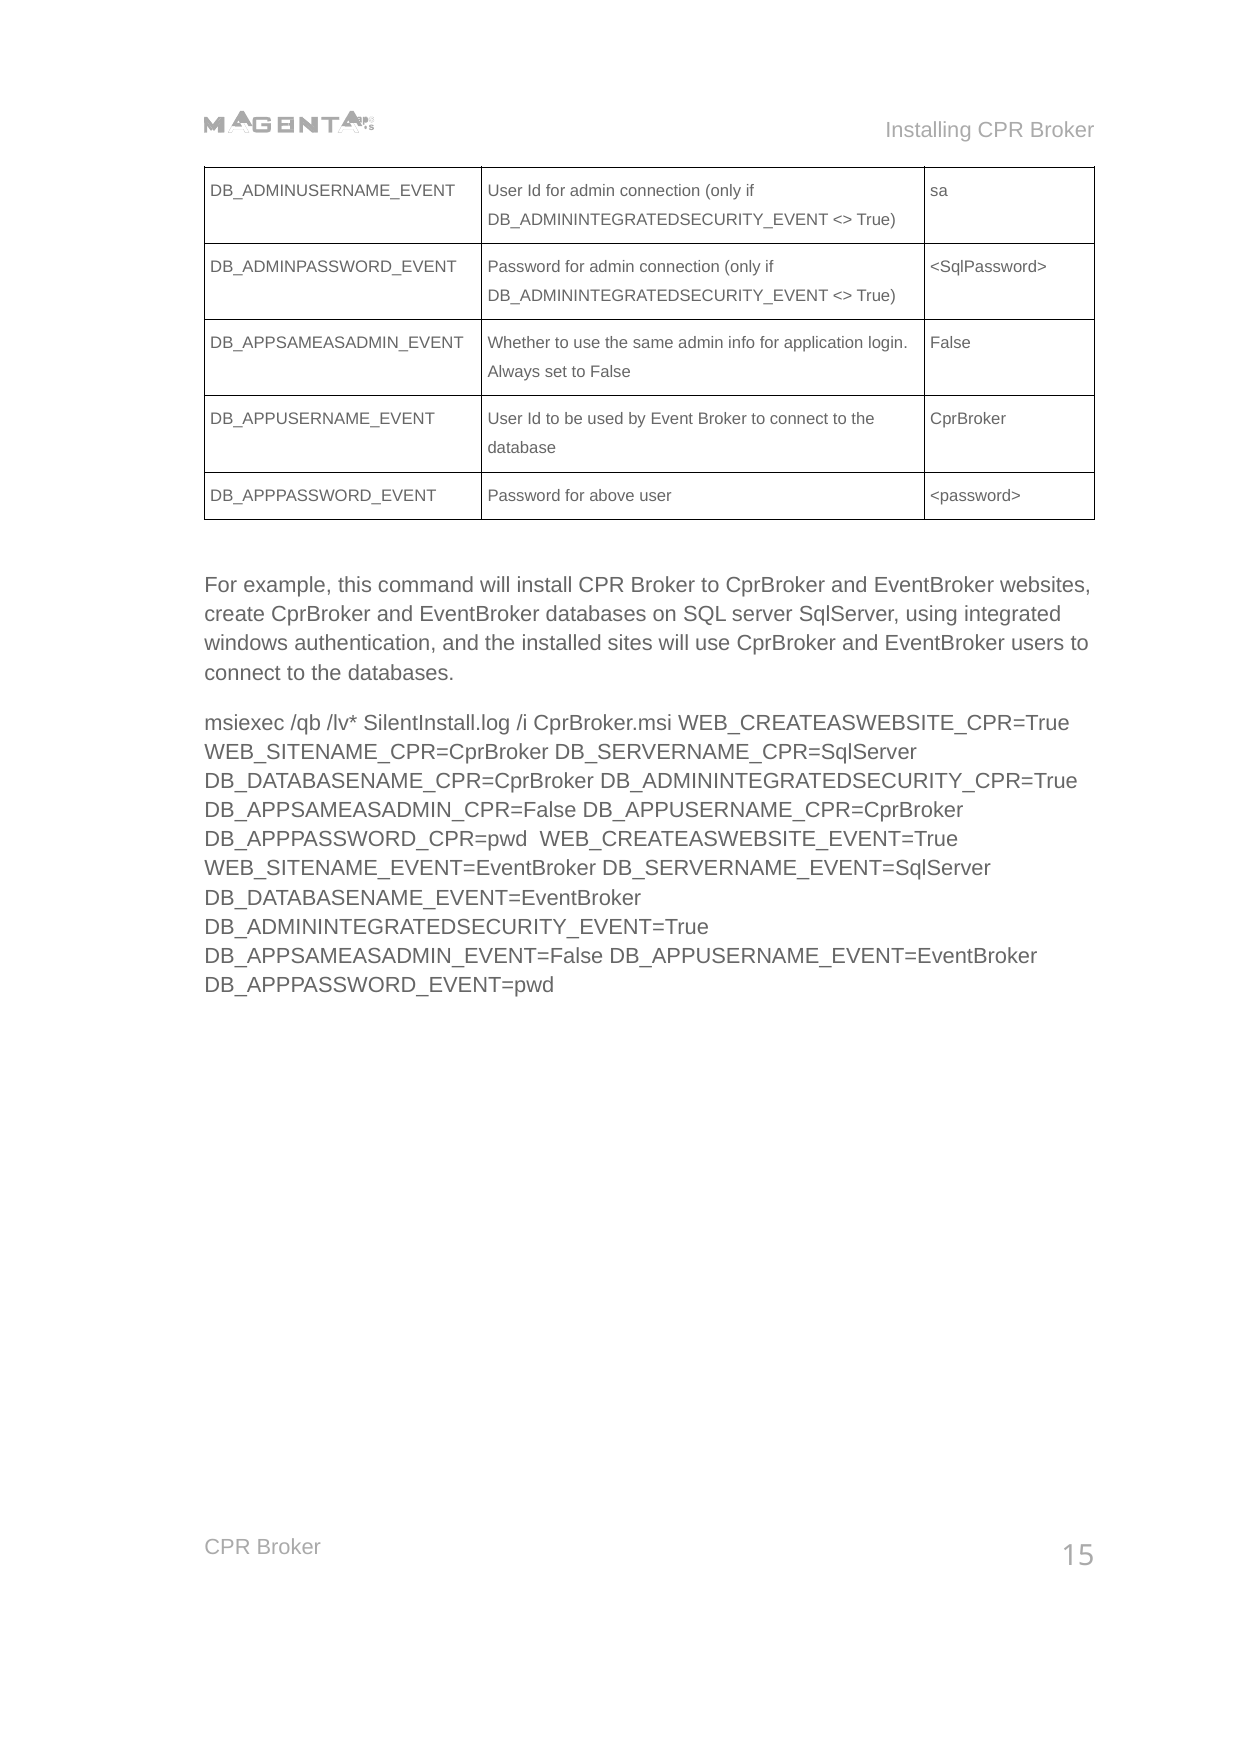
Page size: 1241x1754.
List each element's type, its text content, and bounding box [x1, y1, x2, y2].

table_cell DB_APPSAMEASADMIN_EVENT [205, 320, 481, 395]
table_cell User Id for admin connection (only if DB_ADMININTEGRATEDSECURITY_EVENT <> True) [482, 168, 924, 243]
table_cell sa [925, 168, 1094, 243]
text msiexec /qb /lv* SilentInstall.log /i CprBroker.msi WEB_CREATEASWEBSITE_CPR=True WEB_SITENAME_CPR=CprBroker DB_SERVERNAME_CPR=SqlServer DB_DATABASENAME_CPR=CprBroker DB_ADMININTEGRATEDSECURITY_CPR=True DB_APPSAMEASADMIN_CPR=False DB_APPUSERNAME_CPR=CprBroker DB_APPPASSWORD_CPR=pwd WEB_CREATEASWEBSITE_EVENT=True WEB_SITENAME_EVENT=EventBroker DB_SERVERNAME_EVENT=SqlServer DB_DATABASENAME_EVENT=EventBroker DB_ADMININTEGRATEDSECURITY_EVENT=True DB_APPSAMEASADMIN_EVENT=False DB_APPUSERNAME_EVENT=EventBroker DB_APPPASSWORD_EVENT=pwd [204, 707, 1094, 998]
table_cell DB_APPUSERNAME_EVENT [205, 396, 481, 471]
table_cell <SqlPassword> [925, 244, 1094, 319]
table_cell DB_ADMINPASSWORD_EVENT [205, 244, 481, 319]
table_cell False [925, 320, 1094, 395]
table_cell Password for admin connection (only if DB_ADMININTEGRATEDSECURITY_EVENT <> True) [482, 244, 924, 319]
table_cell Password for above user [482, 473, 924, 518]
table_cell <password> [925, 473, 1094, 518]
text For example, this command will install CPR Broker to CprBroker and EventBroker websites, create CprBroker and EventBroker databases on SQL server SqlServer, using integrated windows authentication, and the installed sites will use CprBroker and EventBroker users to connect to the databases. [204, 569, 1094, 686]
table_cell CprBroker [925, 396, 1094, 471]
table_cell DB_ADMINUSERNAME_EVENT [205, 168, 481, 243]
table_cell Whether to use the same admin info for application login. Always set to False [482, 320, 924, 395]
table_cell User Id to be used by Event Broker to connect to the database [482, 396, 924, 471]
table_cell DB_APPPASSWORD_EVENT [205, 473, 481, 518]
